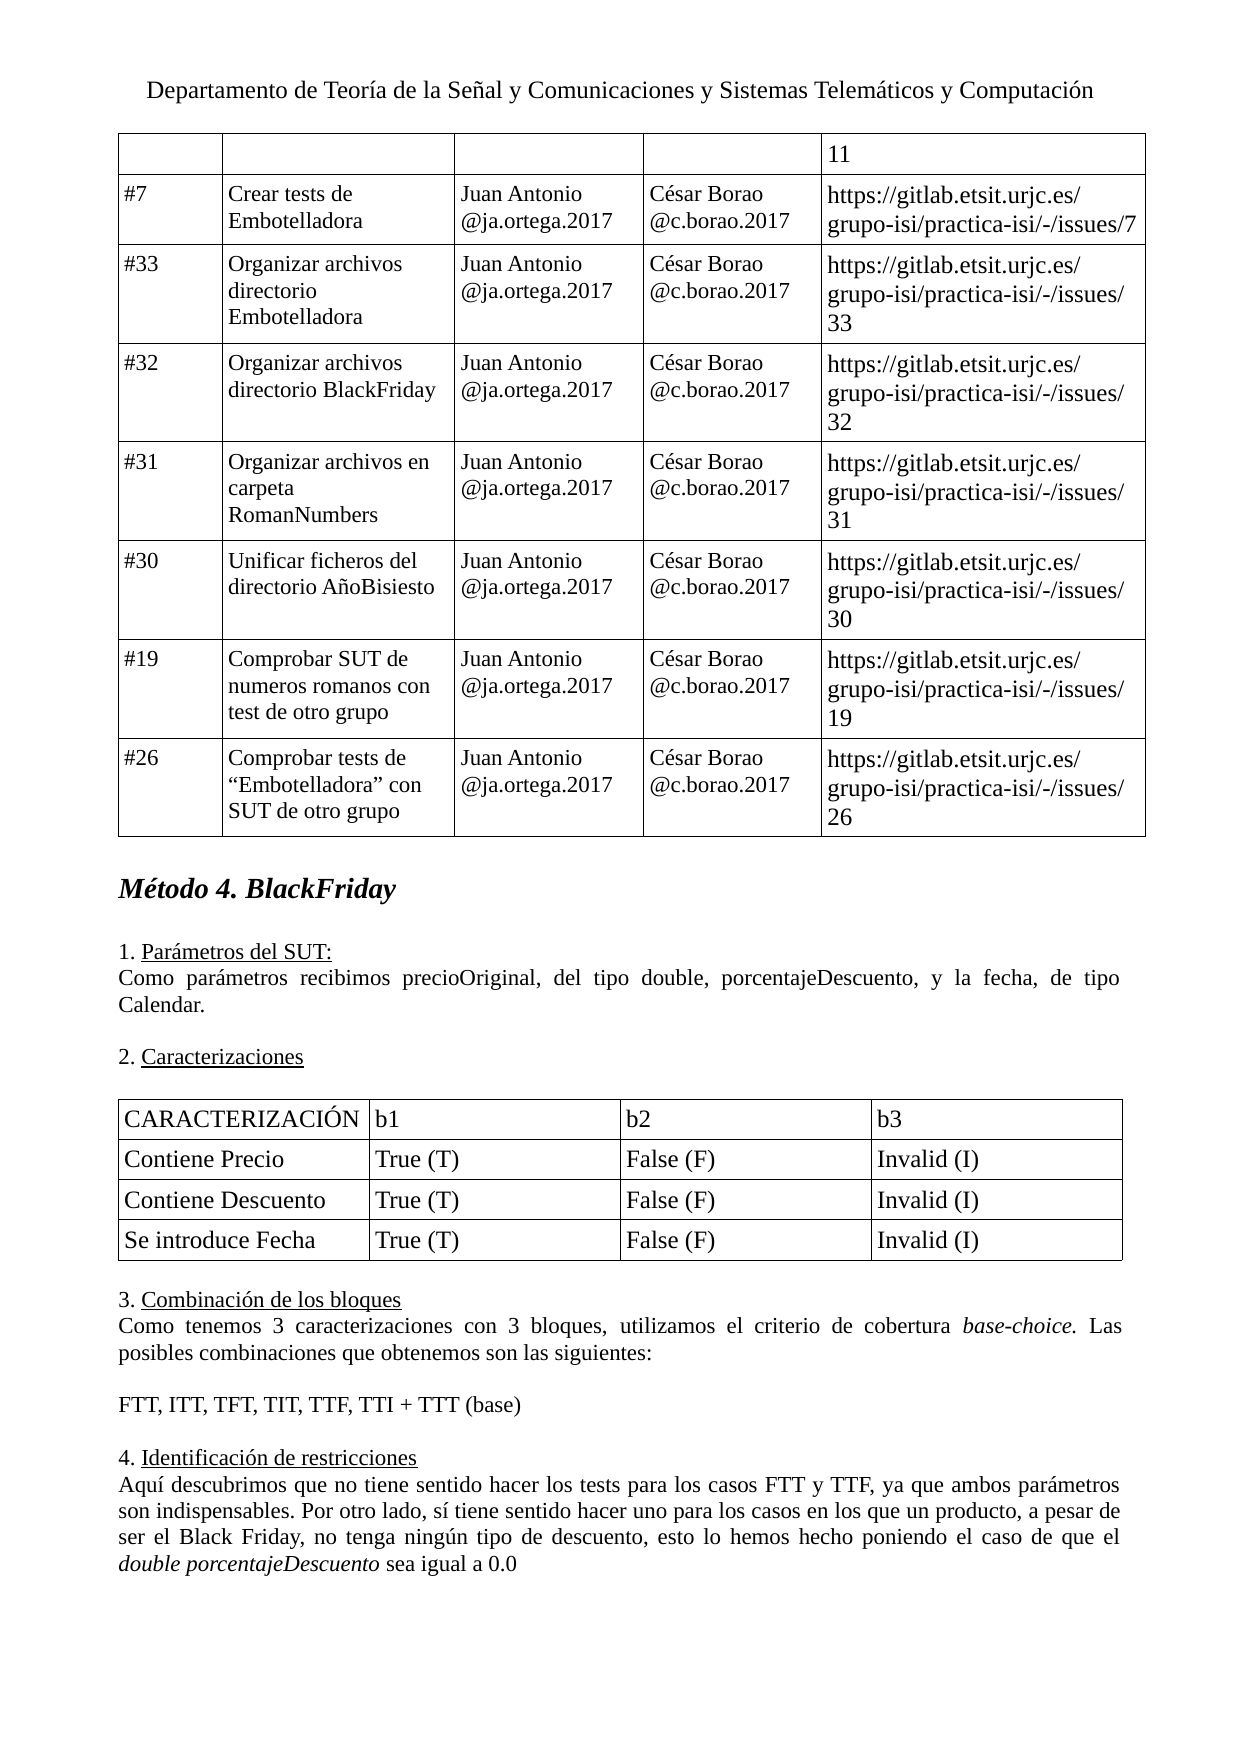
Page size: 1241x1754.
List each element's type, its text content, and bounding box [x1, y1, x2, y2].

table_cell 11 [822, 134, 1145, 174]
table_cell César Borao @c.borao.2017 [644, 640, 821, 737]
table_cell True (T) [370, 1180, 620, 1219]
table_cell Se introduce Fecha [119, 1220, 369, 1260]
text 2. Caracterizaciones [118, 1043, 1122, 1070]
text Como tenemos 3 caracterizaciones con 3 bloques, utilizamos el criterio de cobertura base-choice. Las posibles combinaciones que obtenemos son las siguientes: [118, 1312, 1122, 1365]
table_cell https://gitlab.etsit.urjc.es/grupo-isi/practica-isi/-/issues/26 [822, 739, 1145, 836]
text Aquí descubrimos que no tiene sentido hacer los tests para los casos FTT y TTF, ya que ambos parámetros son indispensables. Por otro lado, sí tiene sentido hacer uno para los casos en los que un producto, a pesar de ser el Black Friday, no tenga ningún tipo de descuento, esto lo hemos hecho poniendo el caso de que el double porcentajeDescuento sea igual a 0.0 [118, 1471, 1122, 1576]
table_cell César Borao @c.borao.2017 [644, 245, 821, 342]
table_header b3 [872, 1100, 1122, 1139]
table_cell https://gitlab.etsit.urjc.es/grupo-isi/practica-isi/-/issues/33 [822, 245, 1145, 342]
table_cell Juan Antonio @ja.ortega.2017 [455, 640, 643, 737]
table_cell Juan Antonio @ja.ortega.2017 [455, 541, 643, 639]
table_cell Invalid (I) [872, 1180, 1122, 1219]
table_cell Invalid (I) [872, 1220, 1122, 1260]
table_cell https://gitlab.etsit.urjc.es/grupo-isi/practica-isi/-/issues/30 [822, 541, 1145, 639]
table_cell False (F) [621, 1220, 871, 1260]
table_cell Contiene Precio [119, 1140, 369, 1179]
table_cell Juan Antonio @ja.ortega.2017 [455, 245, 643, 342]
text FTT, ITT, TFT, TIT, TTF, TTI + TTT (base) [118, 1392, 1122, 1418]
table_cell Comprobar SUT de numeros romanos con test de otro grupo [223, 640, 454, 737]
table_cell False (F) [621, 1140, 871, 1179]
table_cell César Borao @c.borao.2017 [644, 344, 821, 441]
table_cell Unificar ficheros del directorio AñoBisiesto [223, 541, 454, 639]
table_cell Juan Antonio @ja.ortega.2017 [455, 442, 643, 540]
table_cell Juan Antonio @ja.ortega.2017 [455, 175, 643, 244]
table_cell [119, 134, 222, 174]
table_cell Invalid (I) [872, 1140, 1122, 1179]
table_cell César Borao @c.borao.2017 [644, 175, 821, 244]
table_cell https://gitlab.etsit.urjc.es/grupo-isi/practica-isi/-/issues/7 [822, 175, 1145, 244]
text 4. Identificación de restricciones [118, 1444, 1122, 1471]
table_cell #19 [119, 640, 222, 737]
table_cell Juan Antonio @ja.ortega.2017 [455, 344, 643, 441]
text Método 4. BlackFriday [118, 871, 1122, 904]
text 3. Combinación de los bloques [118, 1286, 1122, 1312]
table_cell [455, 134, 643, 174]
table_cell [644, 134, 821, 174]
table_cell False (F) [621, 1180, 871, 1219]
table_header b2 [621, 1100, 871, 1139]
table_cell Organizar archivos directorio Embotelladora [223, 245, 454, 342]
table_cell Comprobar tests de “Embotelladora” con SUT de otro grupo [223, 739, 454, 836]
table_cell https://gitlab.etsit.urjc.es/grupo-isi/practica-isi/-/issues/32 [822, 344, 1145, 441]
table_cell César Borao @c.borao.2017 [644, 442, 821, 540]
table_header CARACTERIZACIÓN [119, 1100, 369, 1139]
table_cell Crear tests de Embotelladora [223, 175, 454, 244]
table_cell Contiene Descuento [119, 1180, 369, 1219]
table_cell Juan Antonio @ja.ortega.2017 [455, 739, 643, 836]
table_cell Organizar archivos en carpeta RomanNumbers [223, 442, 454, 540]
table_cell True (T) [370, 1140, 620, 1179]
table_cell [223, 134, 454, 174]
table_cell Organizar archivos directorio BlackFriday [223, 344, 454, 441]
text 1. Parámetros del SUT: [118, 938, 1122, 964]
table_cell César Borao @c.borao.2017 [644, 541, 821, 639]
table_cell https://gitlab.etsit.urjc.es/grupo-isi/practica-isi/-/issues/19 [822, 640, 1145, 737]
table_cell https://gitlab.etsit.urjc.es/grupo-isi/practica-isi/-/issues/31 [822, 442, 1145, 540]
table_cell #31 [119, 442, 222, 540]
table_cell #33 [119, 245, 222, 342]
table_cell #32 [119, 344, 222, 441]
table_cell #26 [119, 739, 222, 836]
table_cell True (T) [370, 1220, 620, 1260]
table_cell #7 [119, 175, 222, 244]
table_header b1 [370, 1100, 620, 1139]
table_cell #30 [119, 541, 222, 639]
text Como parámetros recibimos precioOriginal, del tipo double, porcentajeDescuento, y la fecha, de tipo Calendar. [118, 964, 1122, 1017]
table_cell César Borao @c.borao.2017 [644, 739, 821, 836]
